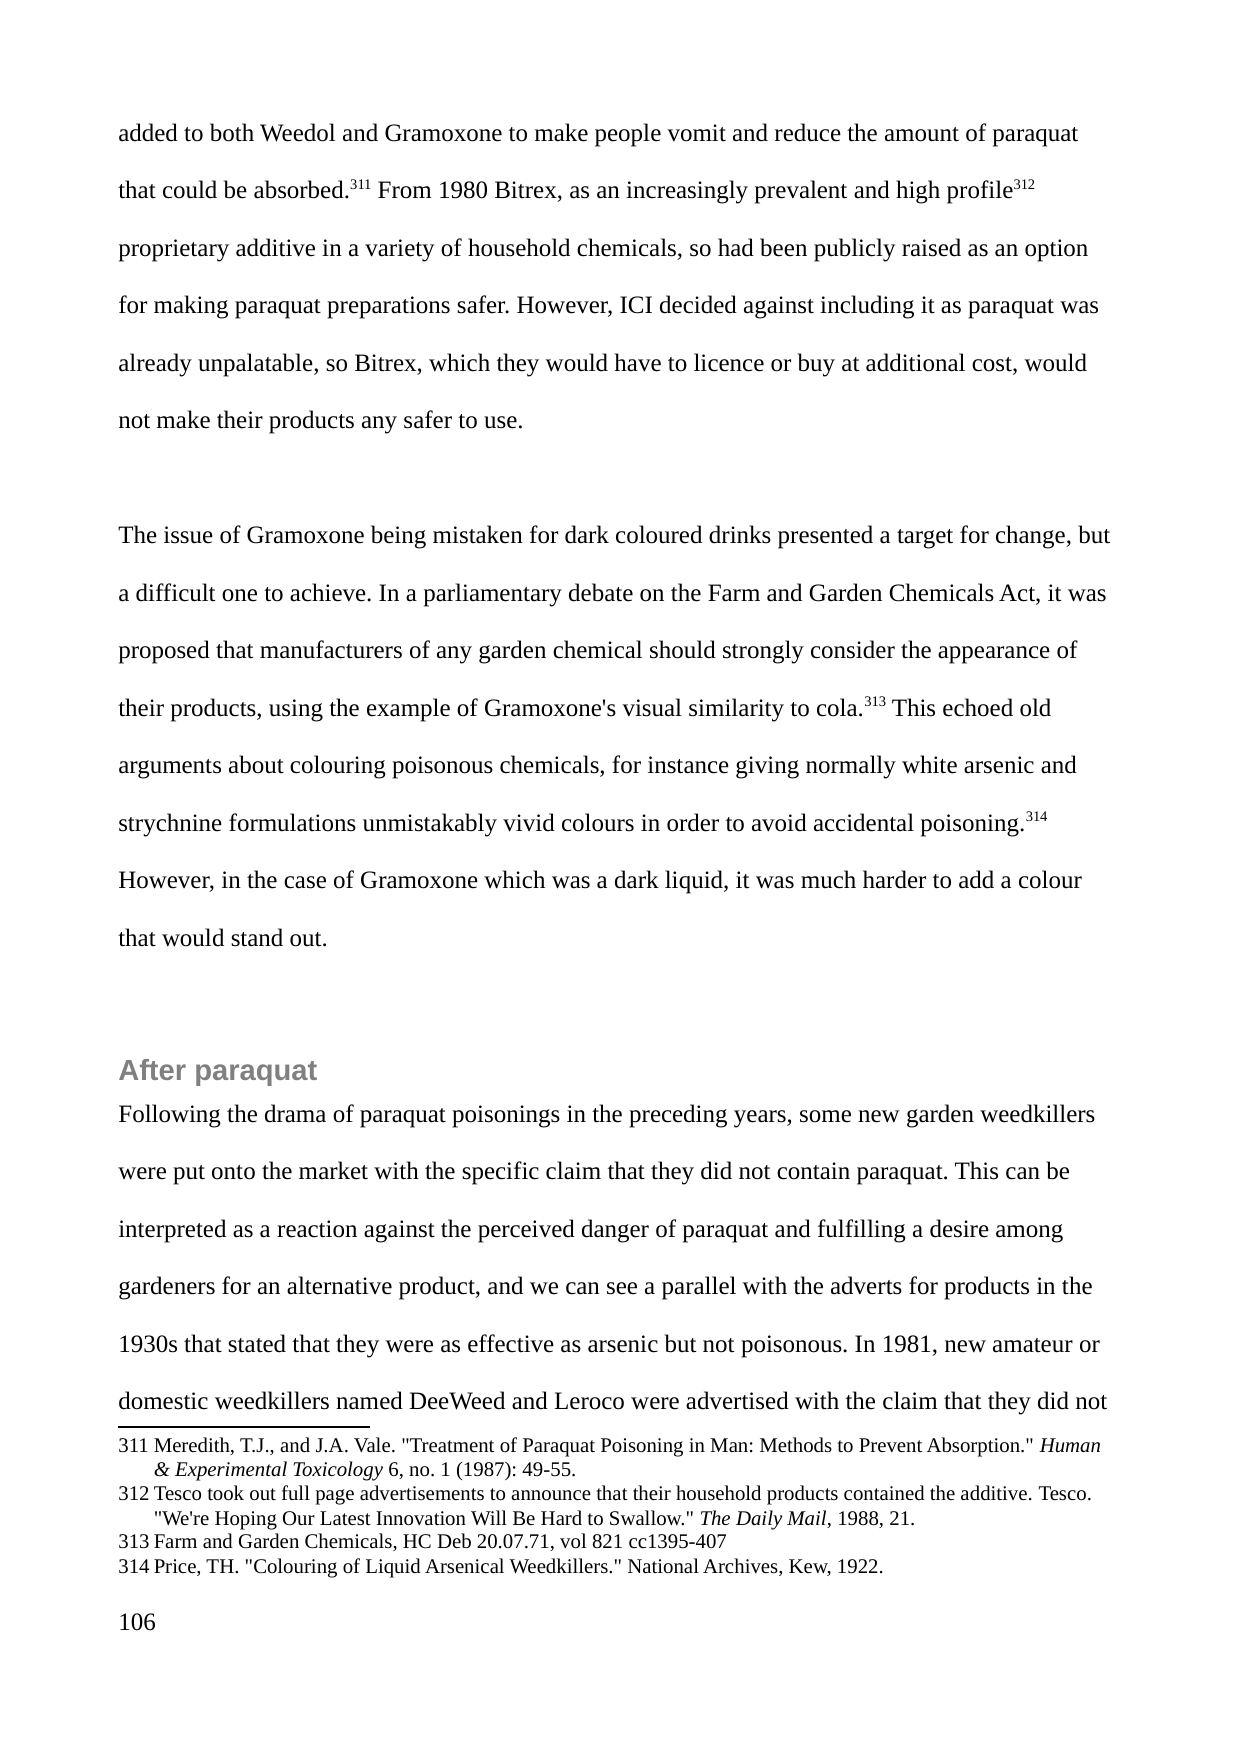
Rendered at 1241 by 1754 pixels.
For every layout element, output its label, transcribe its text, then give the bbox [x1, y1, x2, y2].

text Tesco took out full page advertisements to announce that their household products contained the additive. Tesco. "We're Hoping Our Latest Innovation Will Be Hard to Swallow." The Daily Mail, 1988, 21. [118, 1481, 1122, 1529]
text The issue of Gramoxone being mistaken for dark coloured drinks presented a target for change, but a difficult one to achieve. In a parliamentary debate on the Farm and Garden Chemicals Act, it was proposed that manufacturers of any garden chemical should strongly consider the appearance of their products, using the example of Gramoxone's visual similarity to cola. This echoed old arguments about colouring poisonous chemicals, for instance giving normally white arsenic and strychnine formulations unmistakably vivid colours in order to avoid accidental poisoning. However, in the case of Gramoxone which was a dark liquid, it was much harder to add a colour that would stand out. [118, 521, 1122, 952]
text added to both Weedol and Gramoxone to make people vomit and reduce the amount of paraquat that could be absorbed. From 1980 Bitrex, as an increasingly prevalent and high profile proprietary additive in a variety of household chemicals, so had been publicly raised as an option for making paraquat preparations safer. However, ICI decided against including it as paraquat was already unpalatable, so Bitrex, which they would have to licence or buy at additional cost, would not make their products any safer to use. [118, 118, 1122, 434]
subtitle After paraquat [118, 1053, 1122, 1086]
text Following the drama of paraquat poisonings in the preceding years, some new garden weedkillers were put onto the market with the specific claim that they did not contain paraquat. This can be interpreted as a reaction against the perceived danger of paraquat and fulfilling a desire among gardeners for an alternative product, and we can see a parallel with the adverts for products in the 1930s that stated that they were as effective as arsenic but not poisonous. In 1981, new amateur or domestic weedkillers named DeeWeed and Leroco were advertised with the claim that they did not [118, 1099, 1122, 1415]
text Meredith, T.J., and J.A. Vale. "Treatment of Paraquat Poisoning in Man: Methods to Prevent Absorption." Human & Experimental Toxicology 6, no. 1 (1987): 49-55. [118, 1433, 1122, 1481]
text Price, TH. "Colouring of Liquid Arsenical Weedkillers." National Archives, Kew, 1922. [118, 1553, 1122, 1578]
text Farm and Garden Chemicals, HC Deb 20.07.71, vol 821 cc1395-407 [118, 1529, 1122, 1553]
